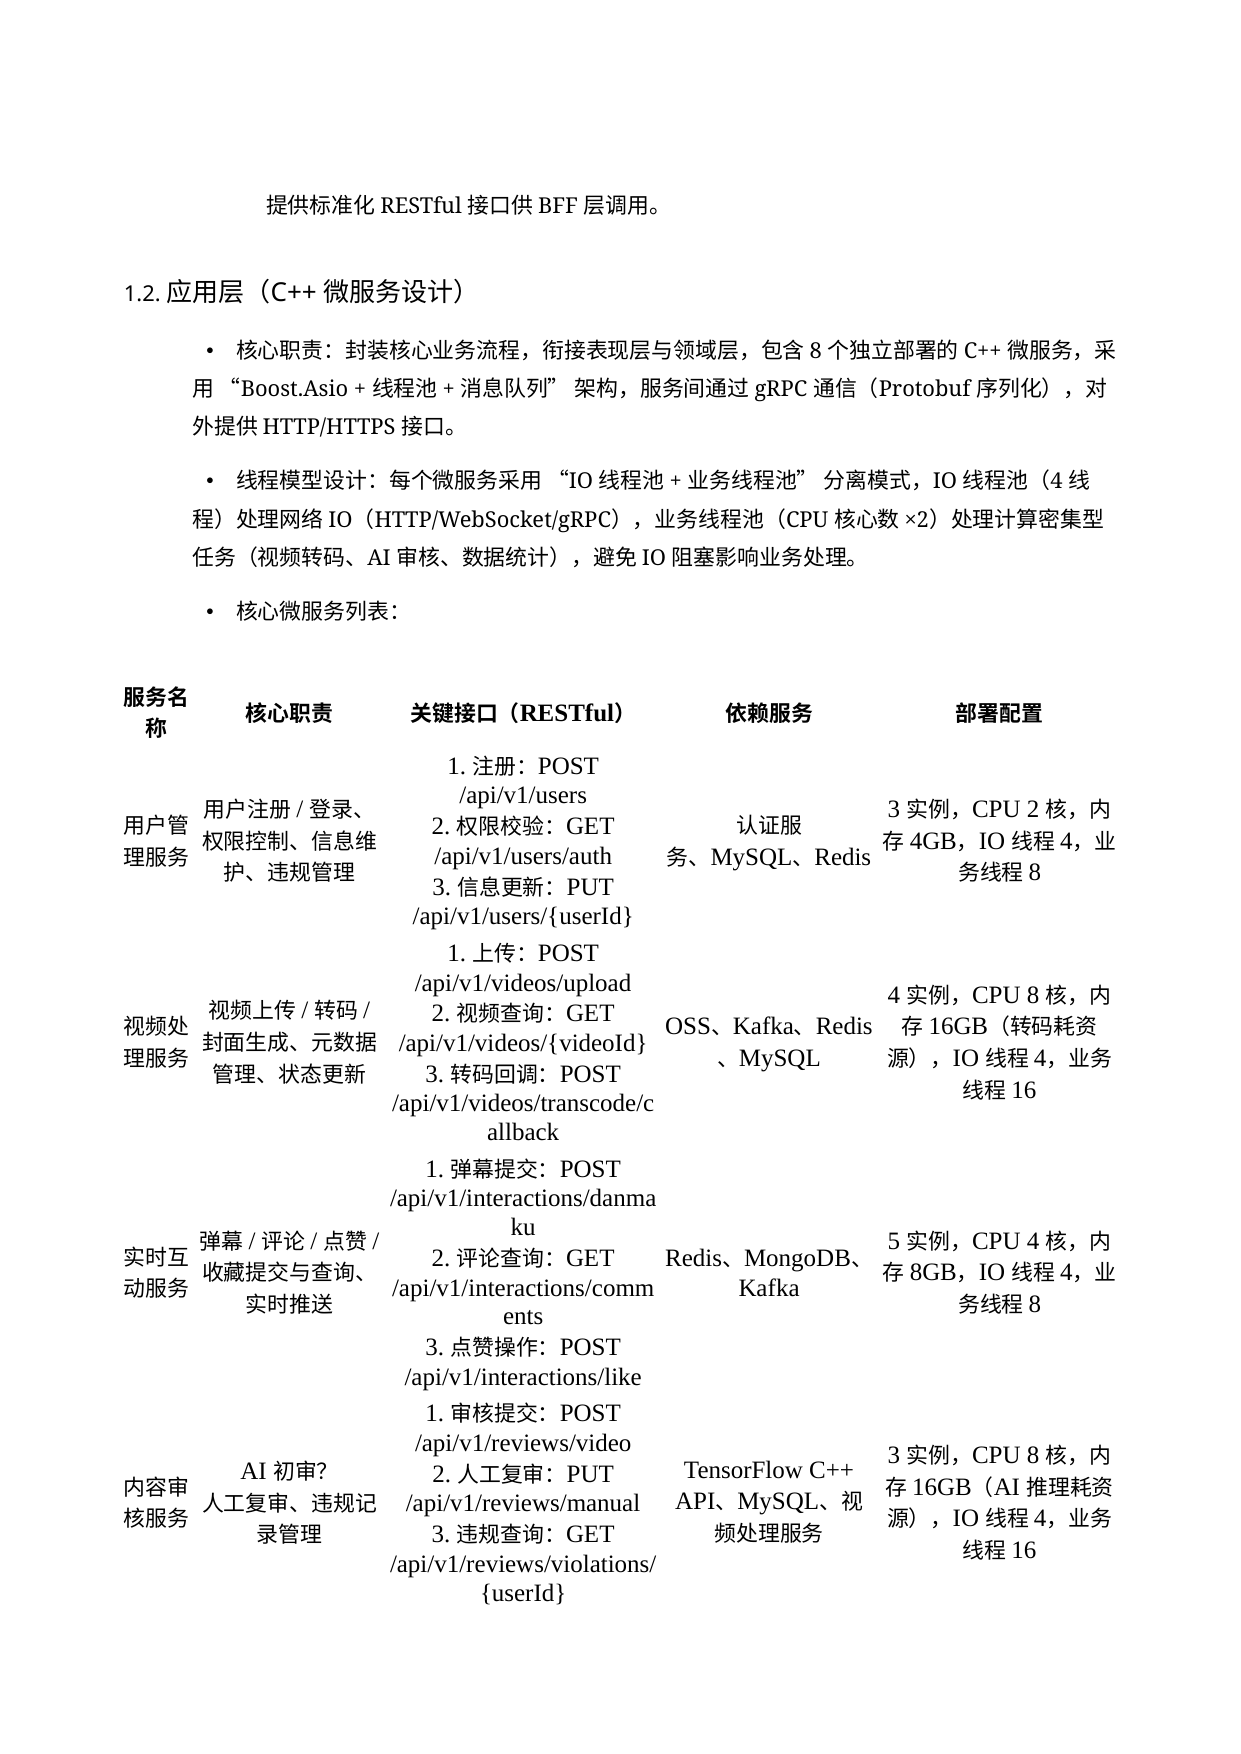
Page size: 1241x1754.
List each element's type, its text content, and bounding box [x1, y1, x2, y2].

table_cell 5 实例，CPU 4 核，内存 8GB，IO 线程 4，业务线程 8 [877, 1149, 1122, 1393]
table_cell 3 实例，CPU 2 核，内存 4GB，IO 线程 4，业务线程 8 [877, 746, 1122, 933]
table_cell 实时互动服务 [118, 1149, 194, 1393]
table_header 服务名称 [118, 677, 194, 746]
table_cell 视频上传 / 转码 / 封面生成、元数据管理、状态更新 [194, 933, 385, 1149]
table_header 核心职责 [194, 677, 385, 746]
table_cell 1. 上传：POST /api/v1/videos/upload 2. 视频查询：GET /api/v1/videos/{videoId} 3. 转码回调：POST /api/v1/videos/transcode/callback [385, 933, 661, 1149]
table_cell 视频处理服务 [118, 933, 194, 1149]
list 核心职责：封装核心业务流程，衔接表现层与领域层，包含 8 个独立部署的 C++ 微服务，采用 “Boost.Asio + 线程池 + 消息队列” 架构，服务间通过 gRPC 通信（Protobuf 序列化），对外提供 HTTP/HTTPS 接口。 [162, 333, 1122, 441]
table_cell 弹幕 / 评论 / 点赞 / 收藏提交与查询、实时推送 [194, 1149, 385, 1393]
table_cell TensorFlow C++ API、MySQL、视频处理服务 [661, 1394, 877, 1609]
table_cell AI 初审？ 人工复审、违规记录管理 [194, 1394, 385, 1609]
table_cell 1. 审核提交：POST /api/v1/reviews/video 2. 人工复审：PUT /api/v1/reviews/manual 3. 违规查询：GET /api/v1/reviews/violations/{userId} [385, 1394, 661, 1609]
table_header 关键接口（RESTful） [385, 677, 661, 746]
table_cell 认证服务、MySQL、Redis [661, 746, 877, 933]
table_cell 4 实例，CPU 8 核，内存 16GB（转码耗资源），IO 线程 4，业务线程 16 [877, 933, 1122, 1149]
list 线程模型设计：每个微服务采用 “IO 线程池 + 业务线程池” 分离模式，IO 线程池（4 线程）处理网络 IO（HTTP/WebSocket/gRPC），业务线程池（CPU 核心数 ×2）处理计算密集型任务（视频转码、AI 审核、数据统计），避免 IO 阻塞影响业务处理。 [162, 463, 1122, 571]
table_cell Redis、MongoDB、Kafka [661, 1149, 877, 1393]
table_cell 1. 弹幕提交：POST /api/v1/interactions/danmaku 2. 评论查询：GET /api/v1/interactions/comments 3. 点赞操作：POST /api/v1/interactions/like [385, 1149, 661, 1393]
subtitle 应用层（C++ 微服务设计） [118, 271, 1122, 309]
list 提供标准化 RESTful 接口供 BFF 层调用。 [236, 188, 1122, 219]
table_cell 1. 注册：POST /api/v1/users 2. 权限校验：GET /api/v1/users/auth 3. 信息更新：PUT /api/v1/users/{userId} [385, 746, 661, 933]
table_cell 3 实例，CPU 8 核，内存 16GB（AI 推理耗资源），IO 线程 4，业务线程 16 [877, 1394, 1122, 1609]
table_header 部署配置 [877, 677, 1122, 746]
table_cell 用户注册 / 登录、权限控制、信息维护、违规管理 [194, 746, 385, 933]
list 核心微服务列表： [162, 594, 1122, 626]
table_cell 内容审核服务 [118, 1394, 194, 1609]
table_cell OSS、Kafka、Redis、MySQL [661, 933, 877, 1149]
table_header 依赖服务 [661, 677, 877, 746]
table_cell 用户管理服务 [118, 746, 194, 933]
